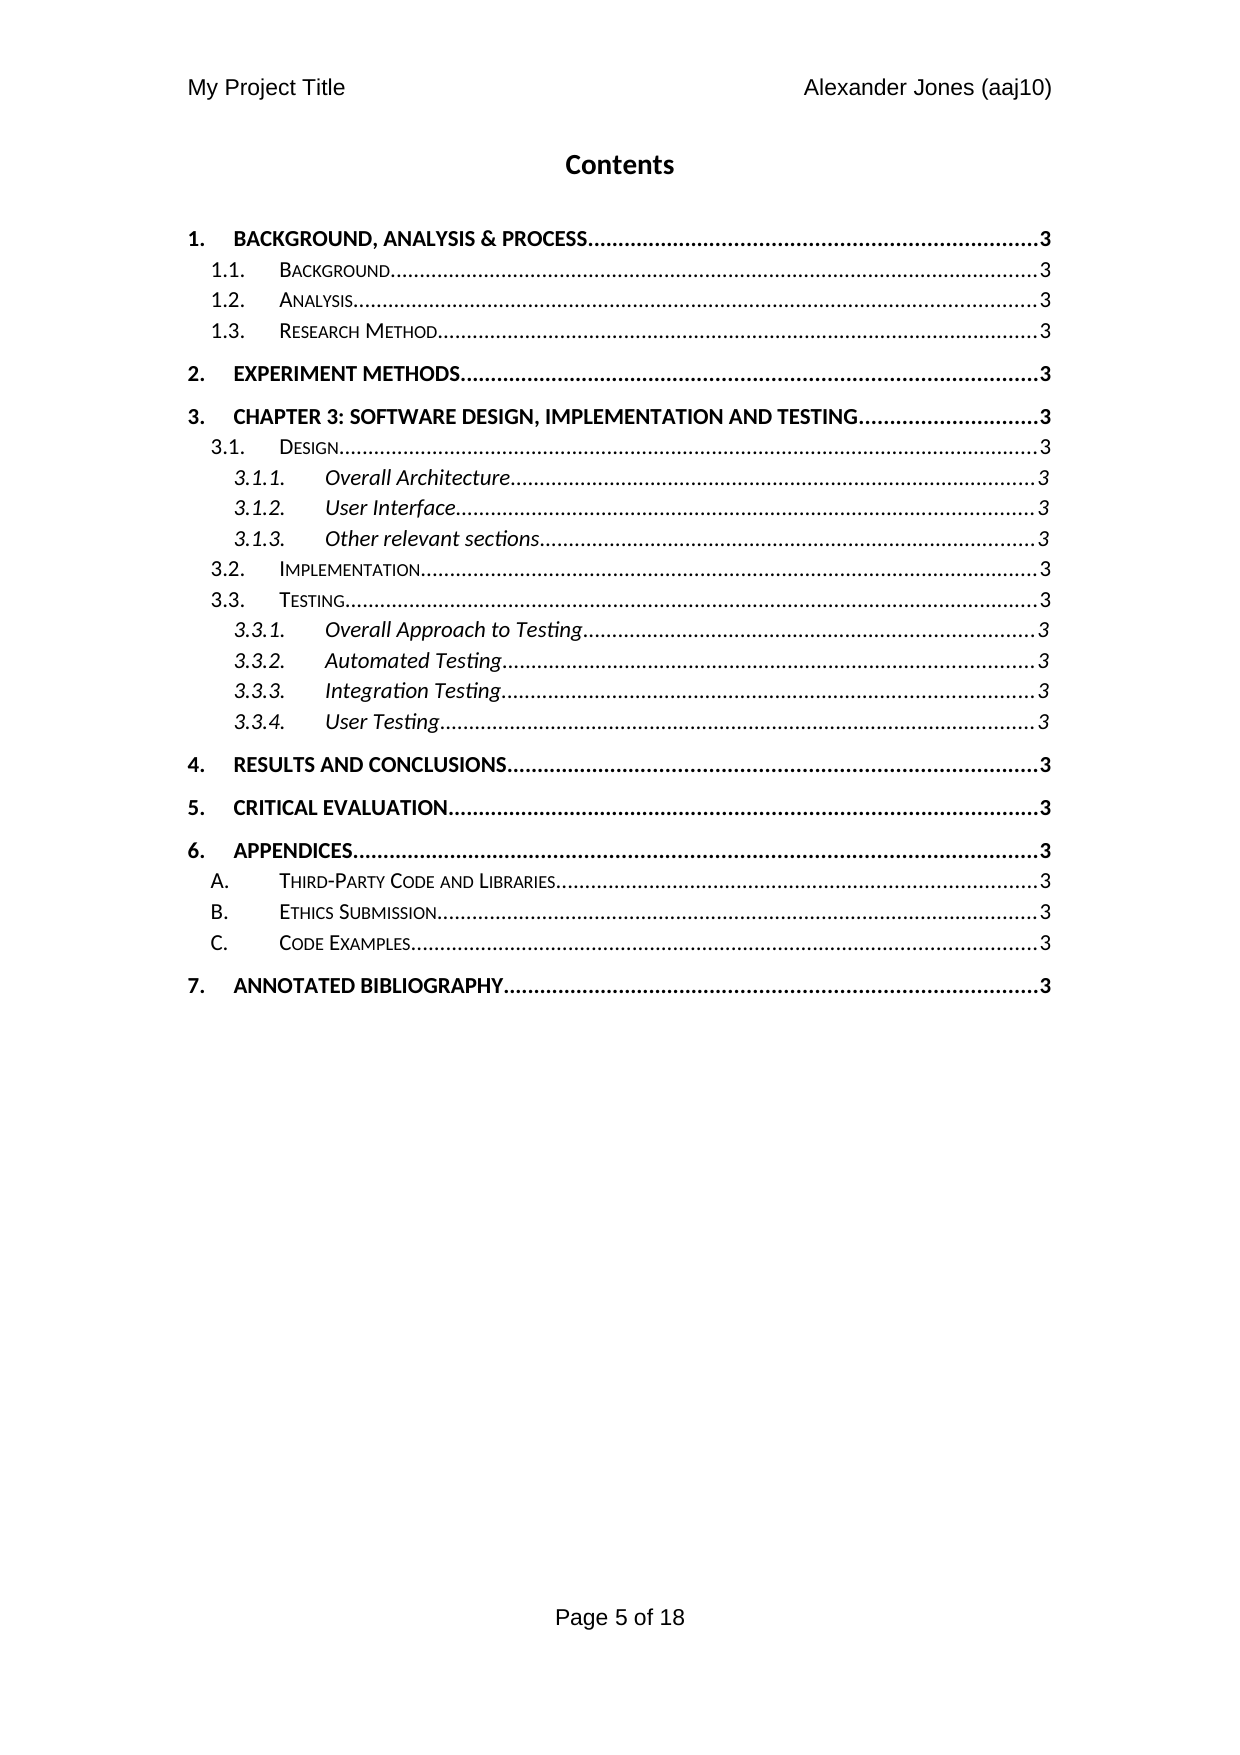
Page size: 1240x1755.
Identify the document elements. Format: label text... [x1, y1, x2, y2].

text 3.1.2. User Interface 3 [233, 491, 1052, 522]
text 3. Chapter 3: Software Design, Implementation and Testing 3 [187, 400, 1052, 430]
text 3.1.1. Overall Architecture 3 [233, 461, 1052, 491]
text 7. Annotated Bibliography 3 [187, 969, 1052, 999]
text 1.1. Background 3 [210, 253, 1052, 283]
text 4. Results and Conclusions 3 [187, 748, 1052, 779]
text 3.1. Design 3 [210, 430, 1052, 461]
text 3.3.2. Automated Testing 3 [233, 644, 1052, 674]
text 3.2. Implementation 3 [210, 552, 1052, 583]
text 3.1.3. Other relevant sections 3 [233, 522, 1052, 552]
text 1.3. Research Method 3 [210, 314, 1052, 344]
text 5. Critical Evaluation 3 [187, 791, 1052, 822]
text Contents [187, 146, 1052, 182]
text B. Ethics Submission 3 [210, 895, 1052, 926]
text 2. Experiment Methods 3 [187, 357, 1052, 387]
text C. Code Examples 3 [210, 926, 1052, 956]
text 3.3.1. Overall Approach to Testing 3 [233, 613, 1052, 644]
text 1. Background, Analysis & Process 3 [187, 222, 1052, 253]
text 3.3. Testing 3 [210, 583, 1052, 613]
text A. Third-Party Code and Libraries 3 [210, 865, 1052, 895]
text 1.2. Analysis 3 [210, 283, 1052, 314]
text 6. Appendices 3 [187, 834, 1052, 865]
text 3.3.4. User Testing 3 [233, 705, 1052, 736]
text 3.3.3. Integration Testing 3 [233, 674, 1052, 705]
